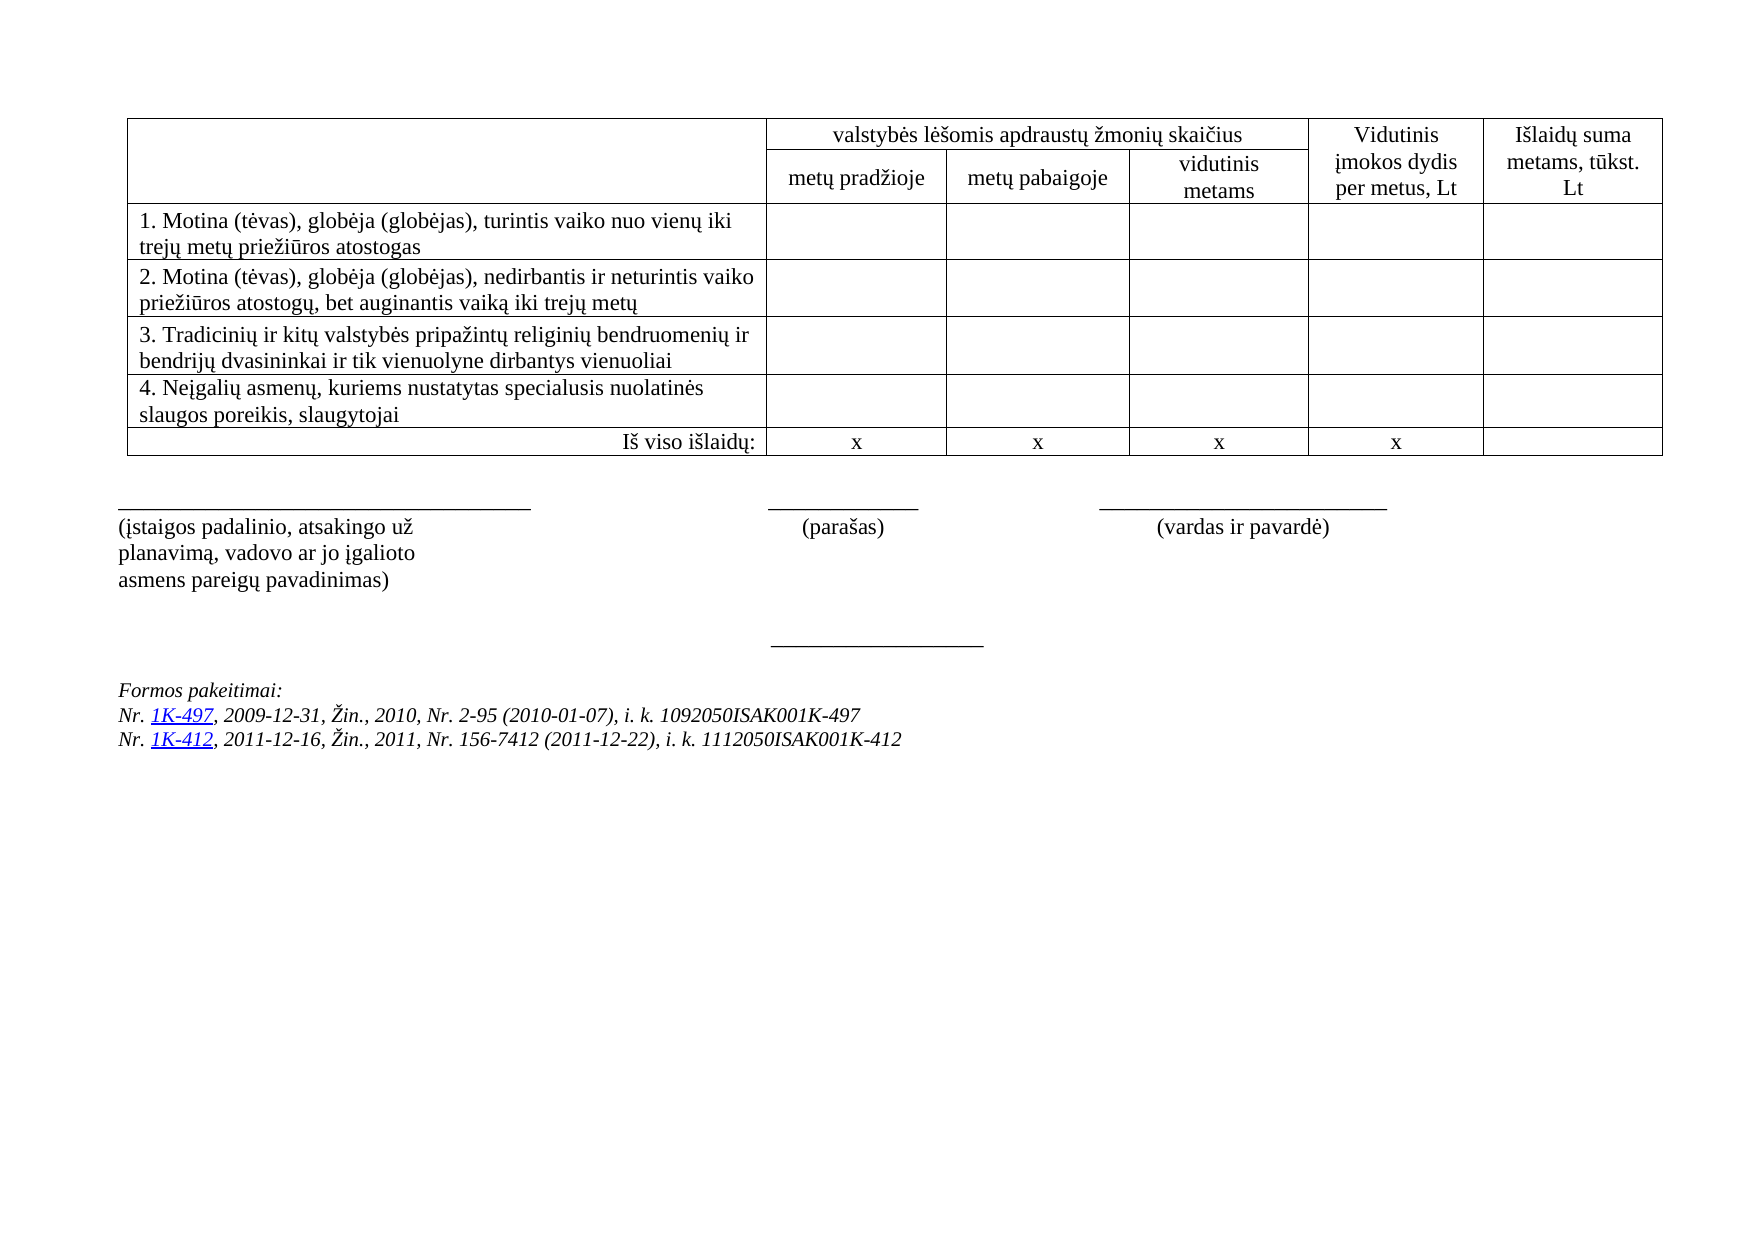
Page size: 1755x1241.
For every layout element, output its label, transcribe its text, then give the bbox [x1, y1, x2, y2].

text Formos pakeitimai: [118, 678, 1636, 702]
table_cell metų pradžioje [767, 150, 946, 203]
table_cell [947, 260, 1129, 316]
table_cell [1309, 317, 1483, 373]
table_cell [767, 260, 946, 316]
table_cell [1130, 375, 1308, 427]
table_cell [1130, 260, 1308, 316]
table_cell [1130, 204, 1308, 259]
table_cell x [947, 428, 1129, 454]
table_cell x [1309, 428, 1483, 454]
table_cell Iš viso išlaidų: [128, 428, 766, 454]
table_cell [767, 317, 946, 373]
table_cell [1130, 317, 1308, 373]
table_cell [947, 317, 1129, 373]
table_cell [767, 375, 946, 427]
table_cell [767, 204, 946, 259]
table_cell [1309, 375, 1483, 427]
table_cell vidutinis metams [1130, 150, 1308, 203]
table_cell [947, 375, 1129, 427]
table_cell 2. Motina (tėvas), globėja (globėjas), nedirbantis ir neturintis vaiko priežiūros atostogų, bet auginantis vaiką iki trejų metų [128, 260, 766, 316]
table_cell 3. Tradicinių ir kitų valstybės pripažintų religinių bendruomenių ir bendrijų dvasininkai ir tik vienuolyne dirbantys vienuoliai [128, 317, 766, 373]
text asmens pareigų pavadinimas) [118, 566, 1636, 592]
table_cell x [767, 428, 946, 454]
table_cell [1484, 317, 1662, 373]
text Nr. 1K-497, 2009-12-31, Žin., 2010, Nr. 2-95 (2010-01-07), i. k. 1092050ISAK001K-497 [118, 702, 1636, 727]
table_cell Vidutinis įmokos dydis per metus, Lt [1309, 119, 1483, 203]
table_cell valstybės lėšomis apdraustų žmonių skaičius [767, 119, 1308, 149]
text Nr. 1K-412, 2011-12-16, Žin., 2011, Nr. 156-7412 (2011-12-22), i. k. 1112050ISAK001K-412 [118, 727, 1636, 751]
table_cell [1309, 204, 1483, 259]
table_cell Išlaidų suma metams, tūkst. Lt [1484, 119, 1662, 203]
table_cell x [1130, 428, 1308, 454]
table_cell 1. Motina (tėvas), globėja (globėjas), turintis vaiko nuo vienų iki trejų metų priežiūros atostogas [128, 204, 766, 259]
table_cell [1484, 375, 1662, 427]
text _________________ [118, 621, 1636, 650]
table_cell metų pabaigoje [947, 150, 1129, 203]
text _________________________________ ____________ _______________________ [118, 484, 1636, 513]
text planavimą, vadovo ar jo įgalioto [118, 539, 1636, 566]
table_cell [947, 204, 1129, 259]
table_cell [1484, 428, 1662, 454]
text (įstaigos padalinio, atsakingo už (parašas) (vardas ir pavardė) [118, 513, 1636, 539]
table_header [128, 119, 766, 203]
table_cell [1484, 204, 1662, 259]
table_cell 4. Neįgalių asmenų, kuriems nustatytas specialusis nuolatinės slaugos poreikis, slaugytojai [128, 375, 766, 427]
table_cell [1309, 260, 1483, 316]
table_cell [1484, 260, 1662, 316]
